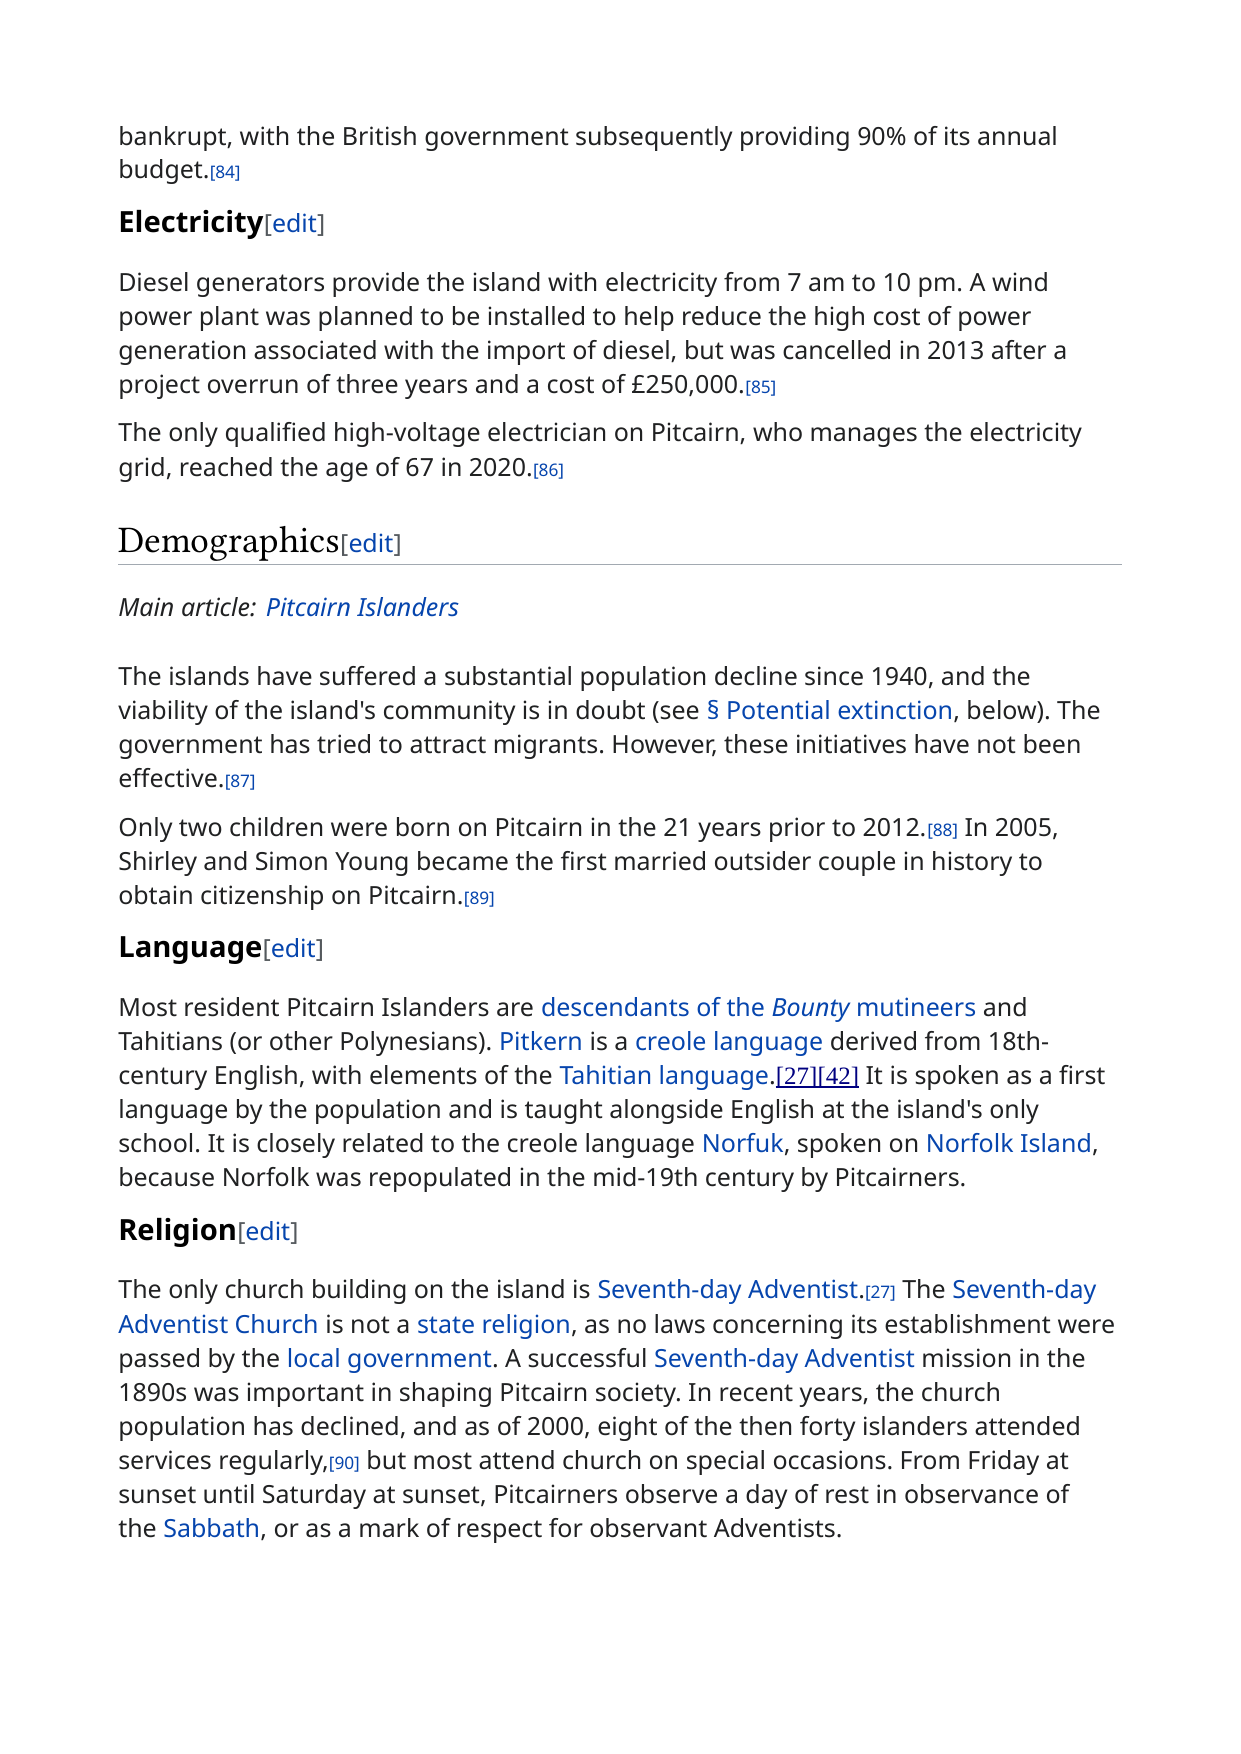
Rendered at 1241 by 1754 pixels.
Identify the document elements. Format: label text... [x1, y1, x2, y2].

text The only church building on the island is Seventh-day Adventist.[27] The Seventh-day Adventist Church is not a state religion, as no laws concerning its establishment were passed by the local government. A successful Seventh-day Adventist mission in the 1890s was important in shaping Pitcairn society. In recent years, the church population has declined, and as of 2000, eight of the then forty islanders attended services regularly,[90] but most attend church on special occasions. From Friday at sunset until Saturday at sunset, Pitcairners observe a day of rest in observance of the Sabbath, or as a mark of respect for observant Adventists. [118, 1272, 1122, 1545]
text Only two children were born on Pitcairn in the 21 years prior to 2012.[88] In 2005, Shirley and Simon Young became the first married outsider couple in history to obtain citizenship on Pitcairn.[89] [118, 809, 1122, 912]
text Main article: Pitcairn Islanders [118, 590, 1122, 624]
text bankrupt, with the British government subsequently providing 90% of its annual budget.[84] [118, 118, 1122, 186]
text The islands have suffered a substantial population decline since 1940, and the viability of the island's community is in doubt (see § Potential extinction, below). The government has tried to attract migrants. However, these initiatives have not been effective.[87] [118, 659, 1122, 795]
text Diesel generators provide the island with electricity from 7 am to 10 pm. A wind power plant was planned to be installed to help reduce the high cost of power generation associated with the import of diesel, but was cancelled in 2013 after a project overrun of three years and a cost of £250,000.[85] [118, 264, 1122, 401]
text Most resident Pitcairn Islanders are descendants of the Bounty mutineers and Tahitians (or other Polynesians). Pitkern is a creole language derived from 18th-century English, with elements of the Tahitian language.[27][42] It is spoken as a first language by the population and is taught alongside English at the island's only school. It is closely related to the creole language Norfuk, spoken on Norfolk Island, because Norfolk was repopulated in the mid-19th century by Pitcairners. [118, 990, 1122, 1194]
subtitle Language[edit] [118, 926, 1122, 966]
text The only qualified high-voltage electrician on Pitcairn, who manages the electricity grid, reached the age of 67 in 2020.[86] [118, 415, 1122, 483]
subtitle Demographics[edit] [118, 519, 1122, 564]
subtitle Religion[edit] [118, 1209, 1122, 1248]
subtitle Electricity[edit] [118, 201, 1122, 241]
